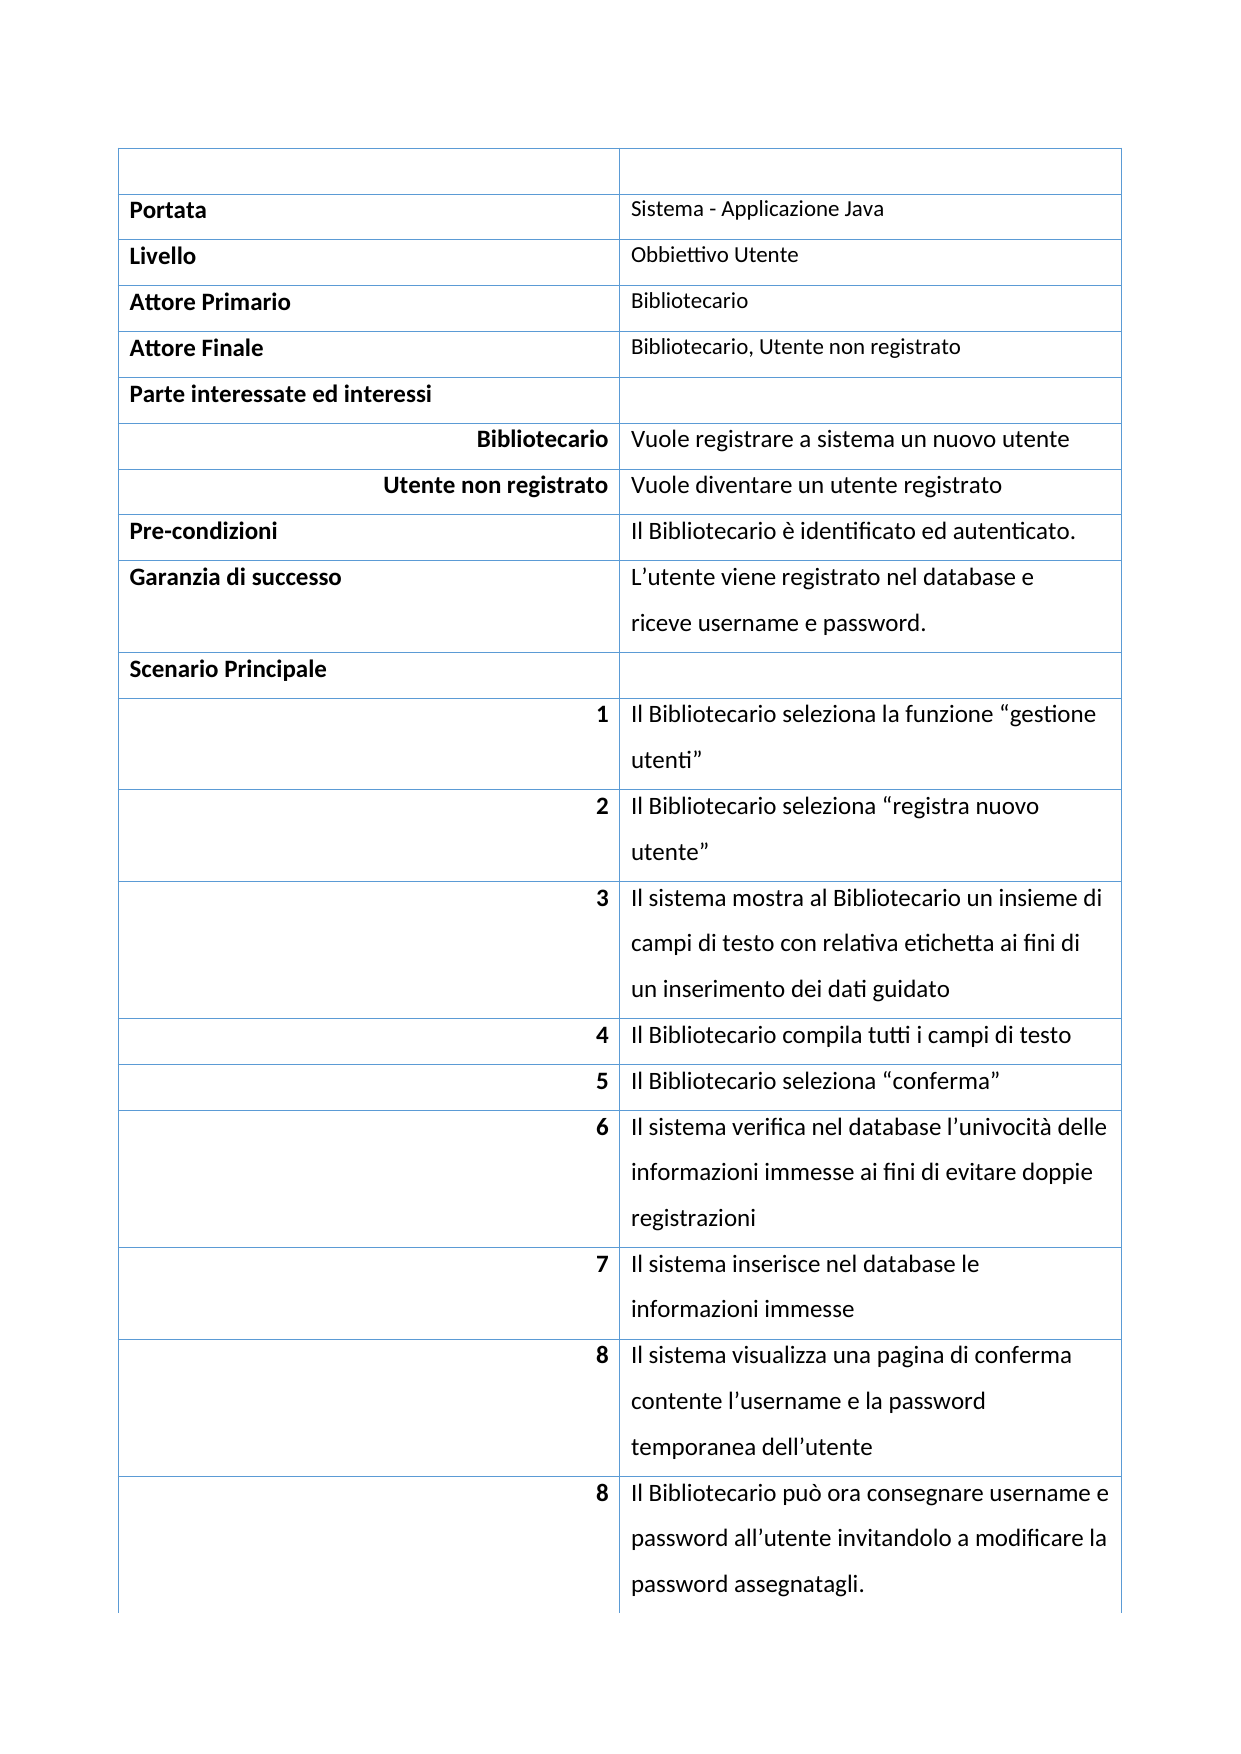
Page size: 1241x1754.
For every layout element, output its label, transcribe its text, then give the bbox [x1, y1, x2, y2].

table_cell Bibliotecario [119, 424, 619, 468]
table_cell 6 [119, 1111, 619, 1247]
table_cell Scenario Principale [119, 653, 619, 697]
table_cell 2 [119, 790, 619, 881]
table_cell Il Bibliotecario può ora consegnare username e password all’utente invitandolo a modificare la password assegnatagli. [620, 1477, 1121, 1613]
table_cell Il Bibliotecario seleziona “conferma” [620, 1065, 1121, 1109]
table_cell 1 [119, 699, 619, 789]
table_cell Bibliotecario [620, 286, 1121, 331]
table_cell Parte interessate ed interessi [119, 378, 619, 423]
table_cell 7 [119, 1248, 619, 1338]
table_cell Il Bibliotecario seleziona “registra nuovo utente” [620, 790, 1121, 881]
table_cell Il Bibliotecario è identificato ed autenticato. [620, 515, 1121, 560]
table_cell Il sistema visualizza una pagina di conferma contente l’username e la password temporanea dell’utente [620, 1340, 1121, 1476]
table_cell Livello [119, 240, 619, 285]
table_cell Obbiettivo Utente [620, 240, 1121, 285]
table_cell Garanzia di successo [119, 561, 619, 652]
table_cell [620, 149, 1121, 193]
table_cell L’utente viene registrato nel database e riceve username e password. [620, 561, 1121, 652]
table_cell 4 [119, 1019, 619, 1064]
table_cell Sistema - Applicazione Java [620, 195, 1121, 239]
table_cell Vuole registrare a sistema un nuovo utente [620, 424, 1121, 468]
table_cell Il Bibliotecario compila tutti i campi di testo [620, 1019, 1121, 1064]
table_cell 3 [119, 882, 619, 1018]
table_cell 8 [119, 1477, 619, 1613]
table_cell Pre-condizioni [119, 515, 619, 560]
table_cell Bibliotecario, Utente non registrato [620, 332, 1121, 377]
table_cell Vuole diventare un utente registrato [620, 470, 1121, 514]
table_cell Utente non registrato [119, 470, 619, 514]
table_cell Il sistema inserisce nel database le informazioni immesse [620, 1248, 1121, 1338]
table_cell Il Bibliotecario seleziona la funzione “gestione utenti” [620, 699, 1121, 789]
table_cell Attore Finale [119, 332, 619, 377]
table_cell Il sistema verifica nel database l’univocità delle informazioni immesse ai fini di evitare doppie registrazioni [620, 1111, 1121, 1247]
table_cell Portata [119, 195, 619, 239]
table_cell 5 [119, 1065, 619, 1109]
table_cell 8 [119, 1340, 619, 1476]
table_cell Attore Primario [119, 286, 619, 331]
table_cell [620, 378, 1121, 423]
table_cell [119, 149, 619, 193]
table_cell Il sistema mostra al Bibliotecario un insieme di campi di testo con relativa etichetta ai fini di un inserimento dei dati guidato [620, 882, 1121, 1018]
table_cell [620, 653, 1121, 697]
